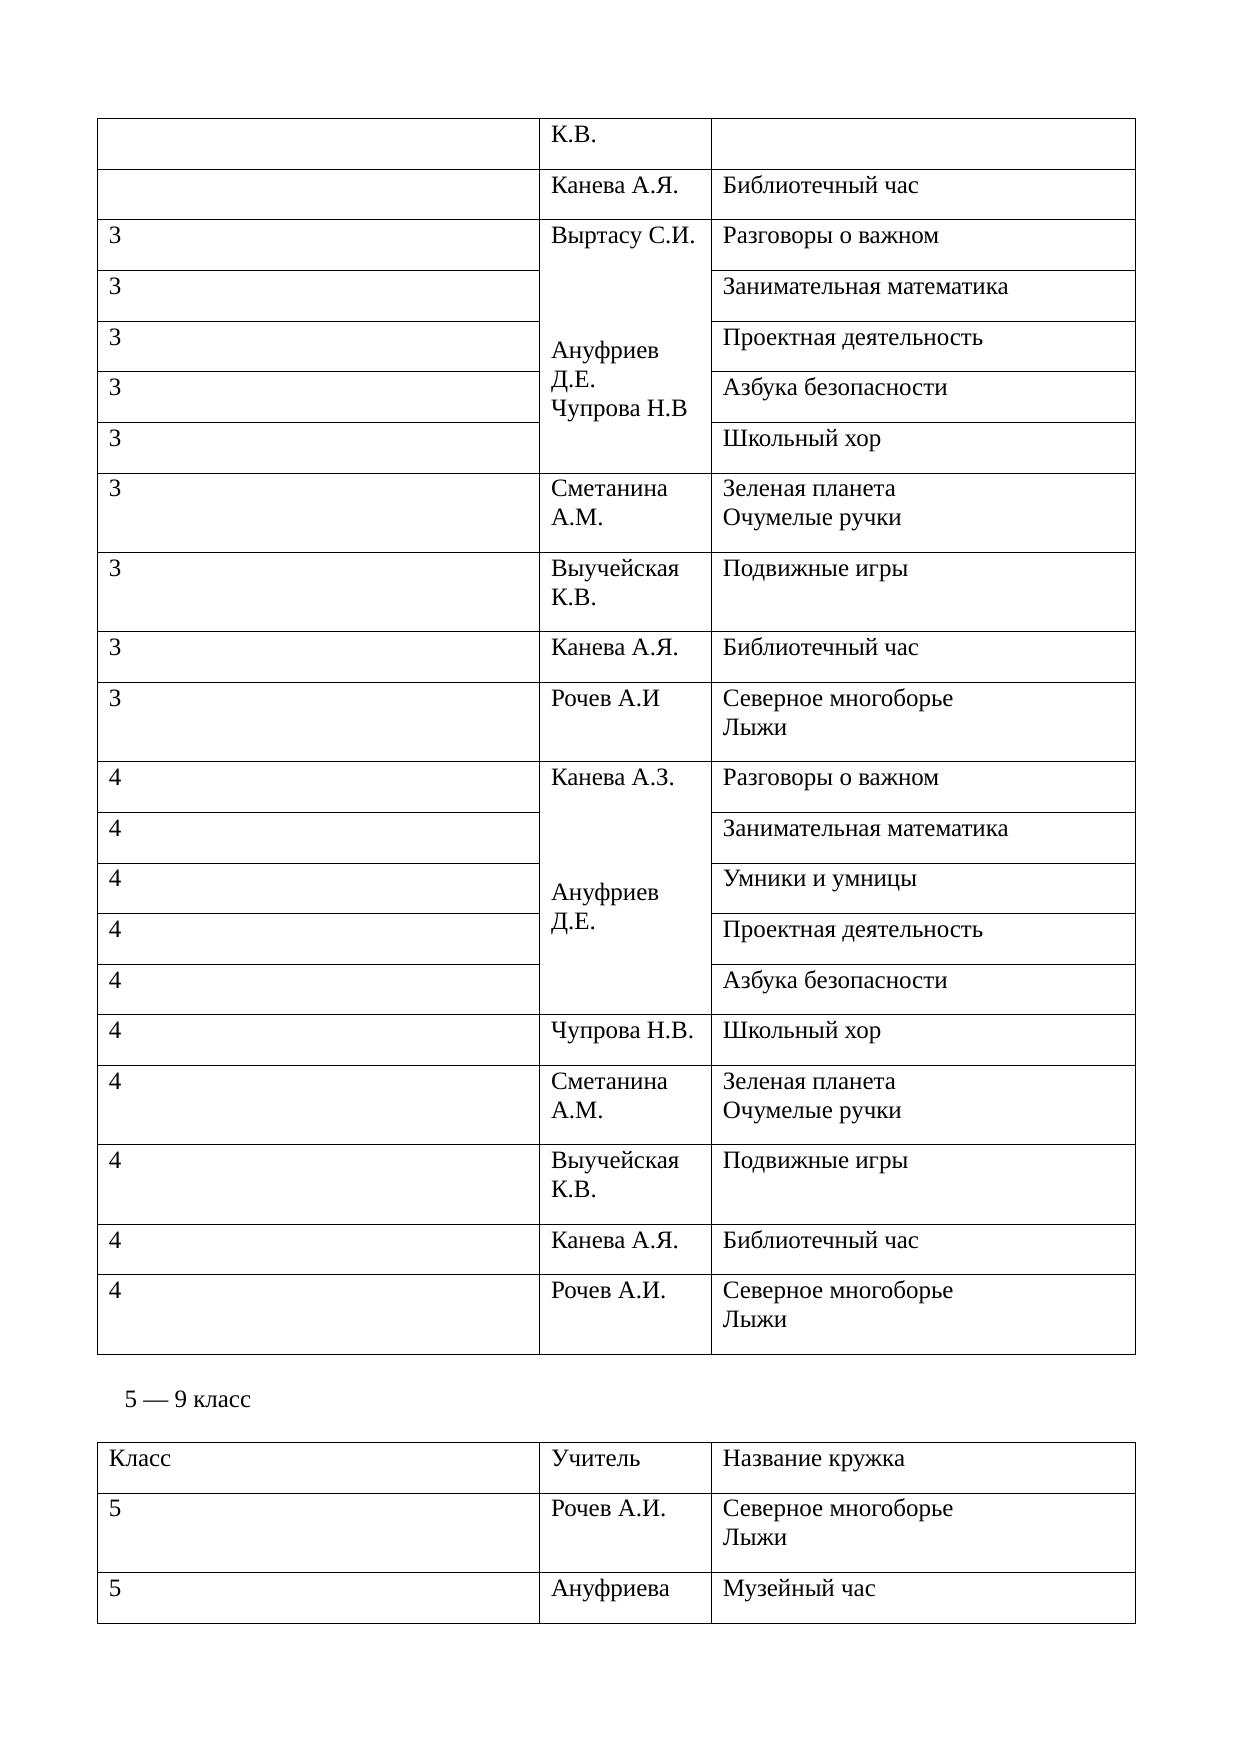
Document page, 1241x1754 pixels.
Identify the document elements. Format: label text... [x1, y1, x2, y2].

table_cell 4 [98, 1015, 539, 1065]
table_cell 4 [98, 1066, 539, 1144]
table_cell Чупрова Н.В. [540, 1015, 711, 1065]
table_cell Выртасу С.И. Ануфриев Д.Е. Чупрова Н.В [540, 220, 711, 472]
table_cell 4 [98, 914, 539, 964]
table_cell Подвижные игры [712, 1145, 1135, 1224]
table_cell 3 [98, 683, 539, 761]
table_cell 4 [98, 1225, 539, 1274]
table_cell Подвижные игры [712, 553, 1135, 631]
table_cell 3 [98, 423, 539, 472]
table_cell 5 [98, 1494, 539, 1572]
table_cell Рочев А.И. [540, 1275, 711, 1354]
table_cell Канева А.З. Ануфриев Д.Е. [540, 762, 711, 1014]
table_cell Зеленая планета Очумелые ручки [712, 1066, 1135, 1144]
table_cell Азбука безопасности [712, 372, 1135, 422]
table_cell Занимательная математика [712, 813, 1135, 862]
table_cell 3 [98, 372, 539, 422]
table_cell Школьный хор [712, 423, 1135, 472]
table_cell Северное многоборье Лыжи [712, 1494, 1135, 1572]
table_cell Музейный час [712, 1573, 1135, 1622]
table_cell 5 [98, 1573, 539, 1622]
table_cell 4 [98, 1145, 539, 1224]
table_cell [98, 119, 539, 169]
table_cell Школьный хор [712, 1015, 1135, 1065]
table_cell Разговоры о важном [712, 762, 1135, 812]
table_cell 4 [98, 1275, 539, 1354]
table_cell [98, 170, 539, 219]
table_cell Сметанина А.М. [540, 474, 711, 552]
table_cell Сметанина А.М. [540, 1066, 711, 1144]
table_cell Библиотечный час [712, 1225, 1135, 1274]
table_header Класс [98, 1443, 539, 1492]
table_cell 3 [98, 220, 539, 270]
table_cell Выучейская К.В. [540, 1145, 711, 1224]
table_cell [712, 119, 1135, 169]
table_cell Библиотечный час [712, 632, 1135, 682]
table_cell 3 [98, 474, 539, 552]
table_cell Библиотечный час [712, 170, 1135, 219]
table_cell Выучейская К.В. [540, 553, 711, 631]
table_cell Проектная деятельность [712, 322, 1135, 371]
table_cell 3 [98, 632, 539, 682]
table_cell Азбука безопасности [712, 965, 1135, 1014]
table_header Учитель [540, 1443, 711, 1492]
table_cell Канева А.Я. [540, 1225, 711, 1274]
table_header Название кружка [712, 1443, 1135, 1492]
table_cell Рочев А.И. [540, 1494, 711, 1572]
table_cell Северное многоборье Лыжи [712, 683, 1135, 761]
text 5 — 9 класс [118, 1384, 1122, 1413]
table_cell Канева А.Я. [540, 170, 711, 219]
table_cell Рочев А.И [540, 683, 711, 761]
table_cell Северное многоборье Лыжи [712, 1275, 1135, 1354]
table_cell 4 [98, 965, 539, 1014]
table_cell К.В. [540, 119, 711, 169]
table_cell Зеленая планета Очумелые ручки [712, 474, 1135, 552]
table_cell 4 [98, 813, 539, 862]
table_cell Ануфриева [540, 1573, 711, 1622]
table_cell 3 [98, 271, 539, 321]
table_cell Умники и умницы [712, 864, 1135, 913]
table_cell 3 [98, 553, 539, 631]
table_cell 4 [98, 864, 539, 913]
table_cell 4 [98, 762, 539, 812]
table_cell Проектная деятельность [712, 914, 1135, 964]
table_cell 3 [98, 322, 539, 371]
table_cell Занимательная математика [712, 271, 1135, 321]
table_cell Разговоры о важном [712, 220, 1135, 270]
table_cell Канева А.Я. [540, 632, 711, 682]
